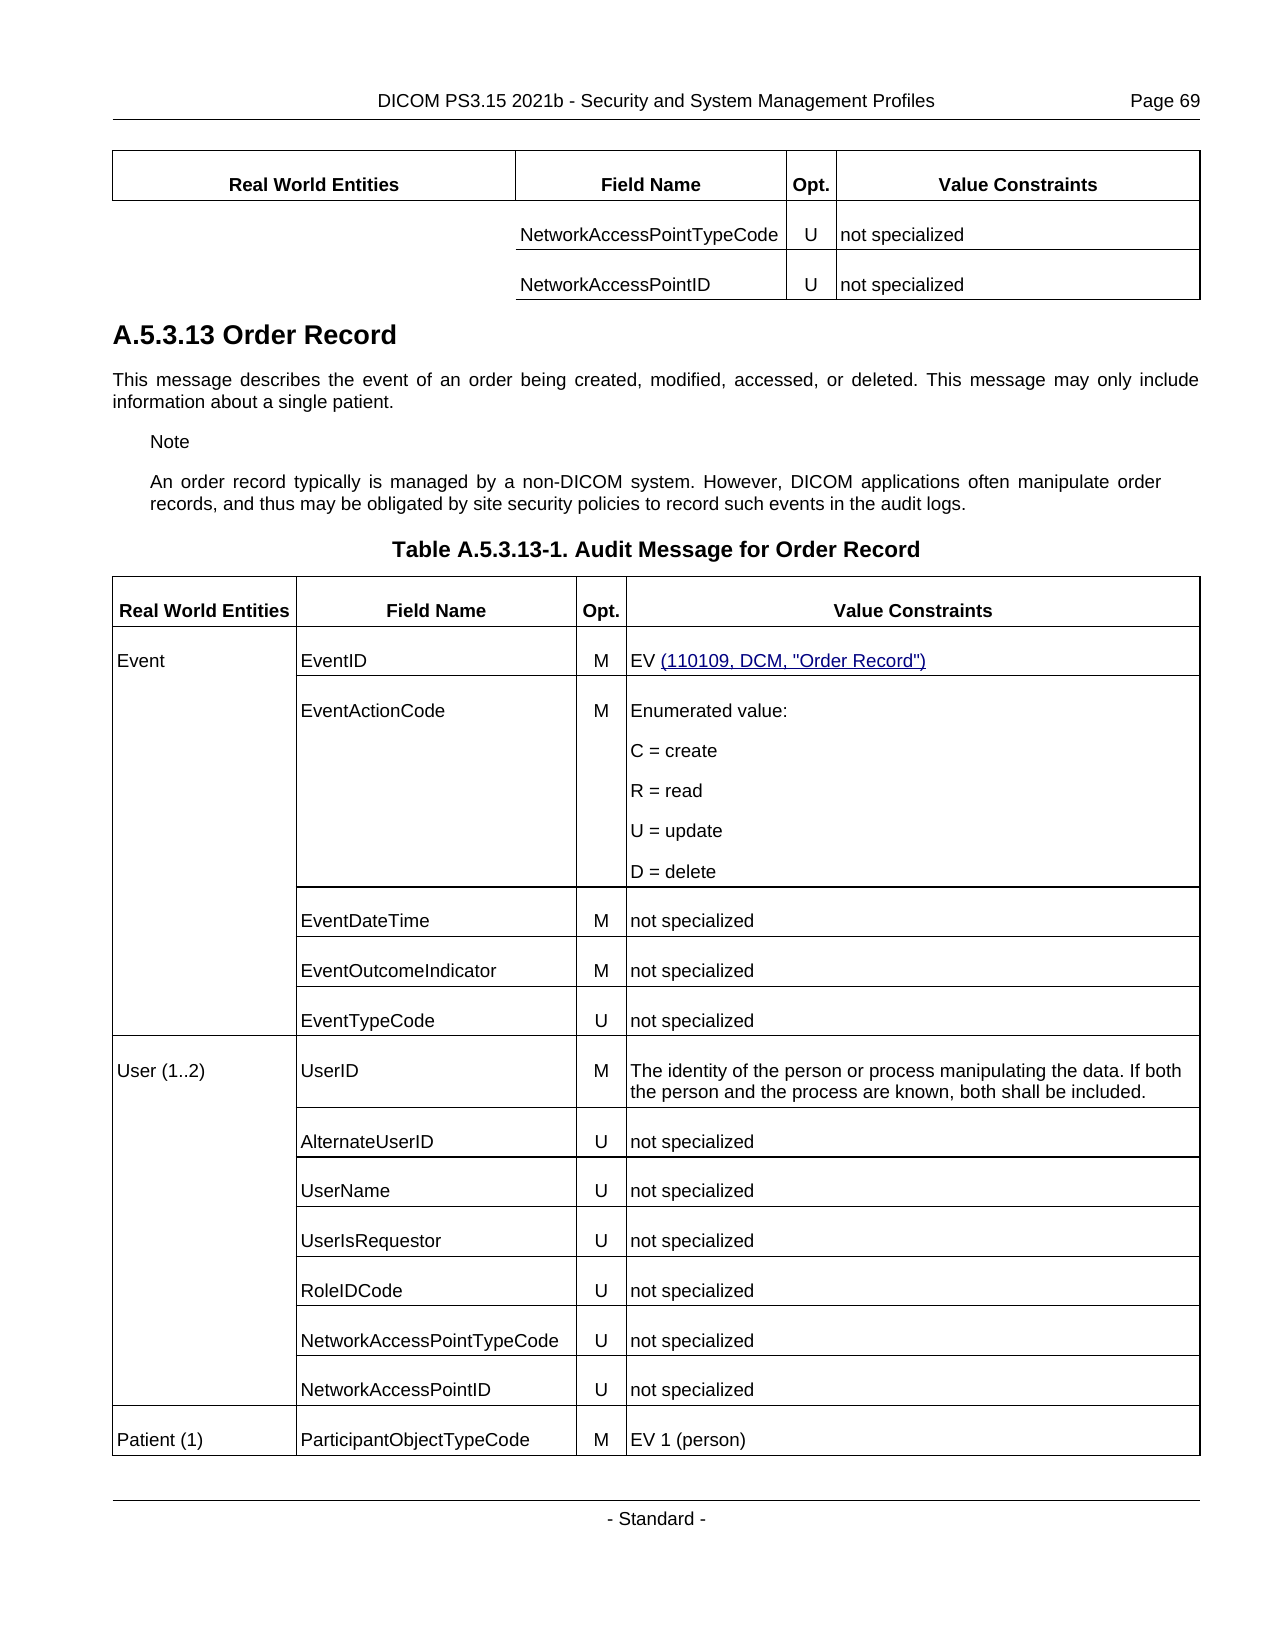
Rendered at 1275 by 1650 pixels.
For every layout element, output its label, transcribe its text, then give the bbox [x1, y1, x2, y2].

table_cell NetworkAccessPointTypeCode [516, 201, 786, 249]
table_header Real World Entities [113, 151, 515, 200]
table_cell not specialized [627, 1207, 1199, 1256]
table_cell UserID [297, 1036, 576, 1107]
table_cell not specialized [627, 1108, 1199, 1156]
table_cell EV 1 (person) [627, 1406, 1199, 1454]
table_cell M [577, 676, 626, 886]
table_cell M [577, 888, 626, 936]
table_cell not specialized [627, 888, 1199, 936]
table_cell M [577, 1406, 626, 1454]
table_cell U [577, 1108, 626, 1156]
table_cell UserName [297, 1158, 576, 1206]
table_cell UserIsRequestor [297, 1207, 576, 1256]
table_cell not specialized [627, 1306, 1199, 1355]
table_header Opt. [787, 151, 836, 200]
table_cell EventTypeCode [297, 987, 576, 1035]
table_cell not specialized [837, 201, 1199, 249]
table_cell EventDateTime [297, 888, 576, 936]
text An order record typically is managed by a non-DICOM system. However, DICOM applications often manipulate order records, and thus may be obligated by site security policies to record such events in the audit logs. [150, 471, 1162, 514]
table_cell User (1..2) [113, 1036, 296, 1405]
table_cell Enumerated value: C = create R = read U = update D = delete [627, 676, 1199, 886]
table_cell The identity of the person or process manipulating the data. If both the person and the process are known, both shall be included. [627, 1036, 1199, 1107]
table_header Value Constraints [837, 151, 1199, 200]
text Note [150, 431, 1162, 452]
table_header Field Name [516, 151, 786, 200]
table_cell not specialized [837, 250, 1199, 299]
text This message describes the event of an order being created, modified, accessed, or deleted. This message may only include information about a single patient. [112, 369, 1200, 412]
table_cell not specialized [627, 937, 1199, 986]
table_cell U [577, 1306, 626, 1355]
table_header Field Name [297, 577, 576, 626]
table_cell not specialized [627, 1257, 1199, 1305]
table_cell M [577, 937, 626, 986]
table_cell U [577, 1158, 626, 1206]
table_cell EV (110109, DCM, "Order Record") [627, 627, 1199, 675]
table_header Opt. [577, 577, 626, 626]
table_cell Patient (1) [113, 1406, 296, 1454]
table_cell M [577, 627, 626, 675]
table_cell U [577, 1207, 626, 1256]
table_cell M [577, 1036, 626, 1107]
table_cell U [787, 201, 836, 249]
table_cell ParticipantObjectTypeCode [297, 1406, 576, 1454]
table_cell U [577, 1356, 626, 1405]
table_cell Event [113, 627, 296, 1035]
table_header Value Constraints [627, 577, 1199, 626]
table_cell NetworkAccessPointID [516, 250, 786, 299]
text Table A.5.3.13-1. Audit Message for Order Record [112, 537, 1200, 562]
table_cell not specialized [627, 987, 1199, 1035]
table_header Real World Entities [113, 577, 296, 626]
table_cell EventActionCode [297, 676, 576, 886]
table_cell EventOutcomeIndicator [297, 937, 576, 986]
table_cell not specialized [627, 1356, 1199, 1405]
table_cell RoleIDCode [297, 1257, 576, 1305]
table_cell U [577, 987, 626, 1035]
table_cell AlternateUserID [297, 1108, 576, 1156]
table_cell NetworkAccessPointTypeCode [297, 1306, 576, 1355]
table_cell U [577, 1257, 626, 1305]
table_cell not specialized [627, 1158, 1199, 1206]
text A.5.3.13 Order Record [112, 319, 1200, 350]
table_cell U [787, 250, 836, 299]
table_cell EventID [297, 627, 576, 675]
table_cell NetworkAccessPointID [297, 1356, 576, 1405]
